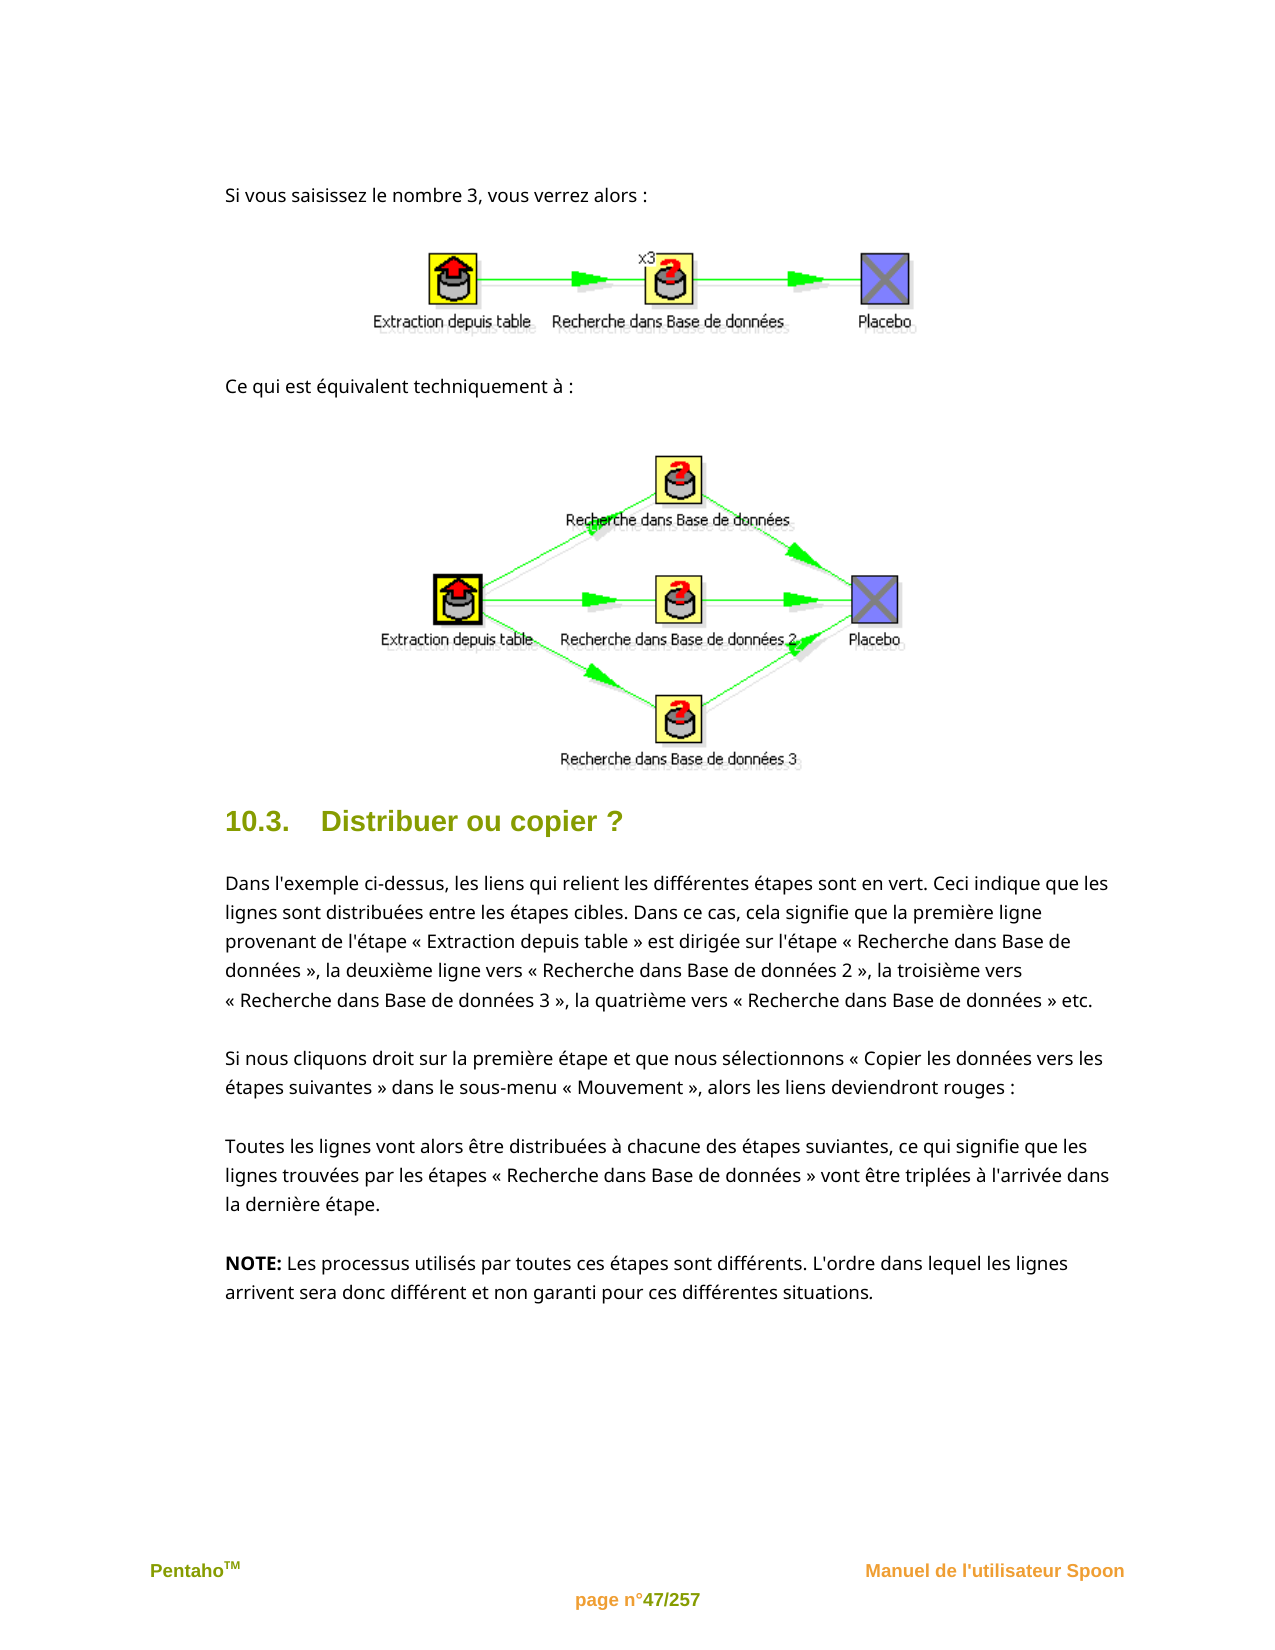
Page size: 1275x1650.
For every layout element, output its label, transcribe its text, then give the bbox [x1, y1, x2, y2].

subtitle Distribuer ou copier ? [225, 429, 1125, 837]
text Toutes les lignes vont alors être distribuées à chacune des étapes suviantes, ce qui signifie que les lignes trouvées par les étapes « Recherche dans Base de données » vont être triplées à l'arrivée dans la dernière étape. [225, 1130, 1125, 1218]
text Dans l'exemple ci-dessus, les liens qui relient les différentes étapes sont en vert. Ceci indique que les lignes sont distribuées entre les étapes cibles. Dans ce cas, cela signifie que la première ligne provenant de l'étape « Extraction depuis table » est dirigée sur l'étape « Recherche dans Base de données », la deuxième ligne vers « Recherche dans Base de données 2 », la troisième vers « Recherche dans Base de données 3 », la quatrième vers « Recherche dans Base de données » etc. [225, 867, 1125, 1013]
picture [367, 446, 908, 779]
text NOTE: Les processus utilisés par toutes ces étapes sont différents. L'ordre dans lequel les lignes arrivent sera donc différent et non garanti pour ces différentes situations. [225, 1247, 1125, 1305]
picture [353, 241, 922, 340]
text Ce qui est équivalent techniquement à : [225, 340, 1125, 399]
text Si nous cliquons droit sur la première étape et que nous sélectionnons « Copier les données vers les étapes suivantes » dans le sous-menu « Mouvement », alors les liens deviendront rouges : [225, 1042, 1125, 1101]
text Si vous saisissez le nombre 3, vous verrez alors : [225, 179, 1125, 209]
